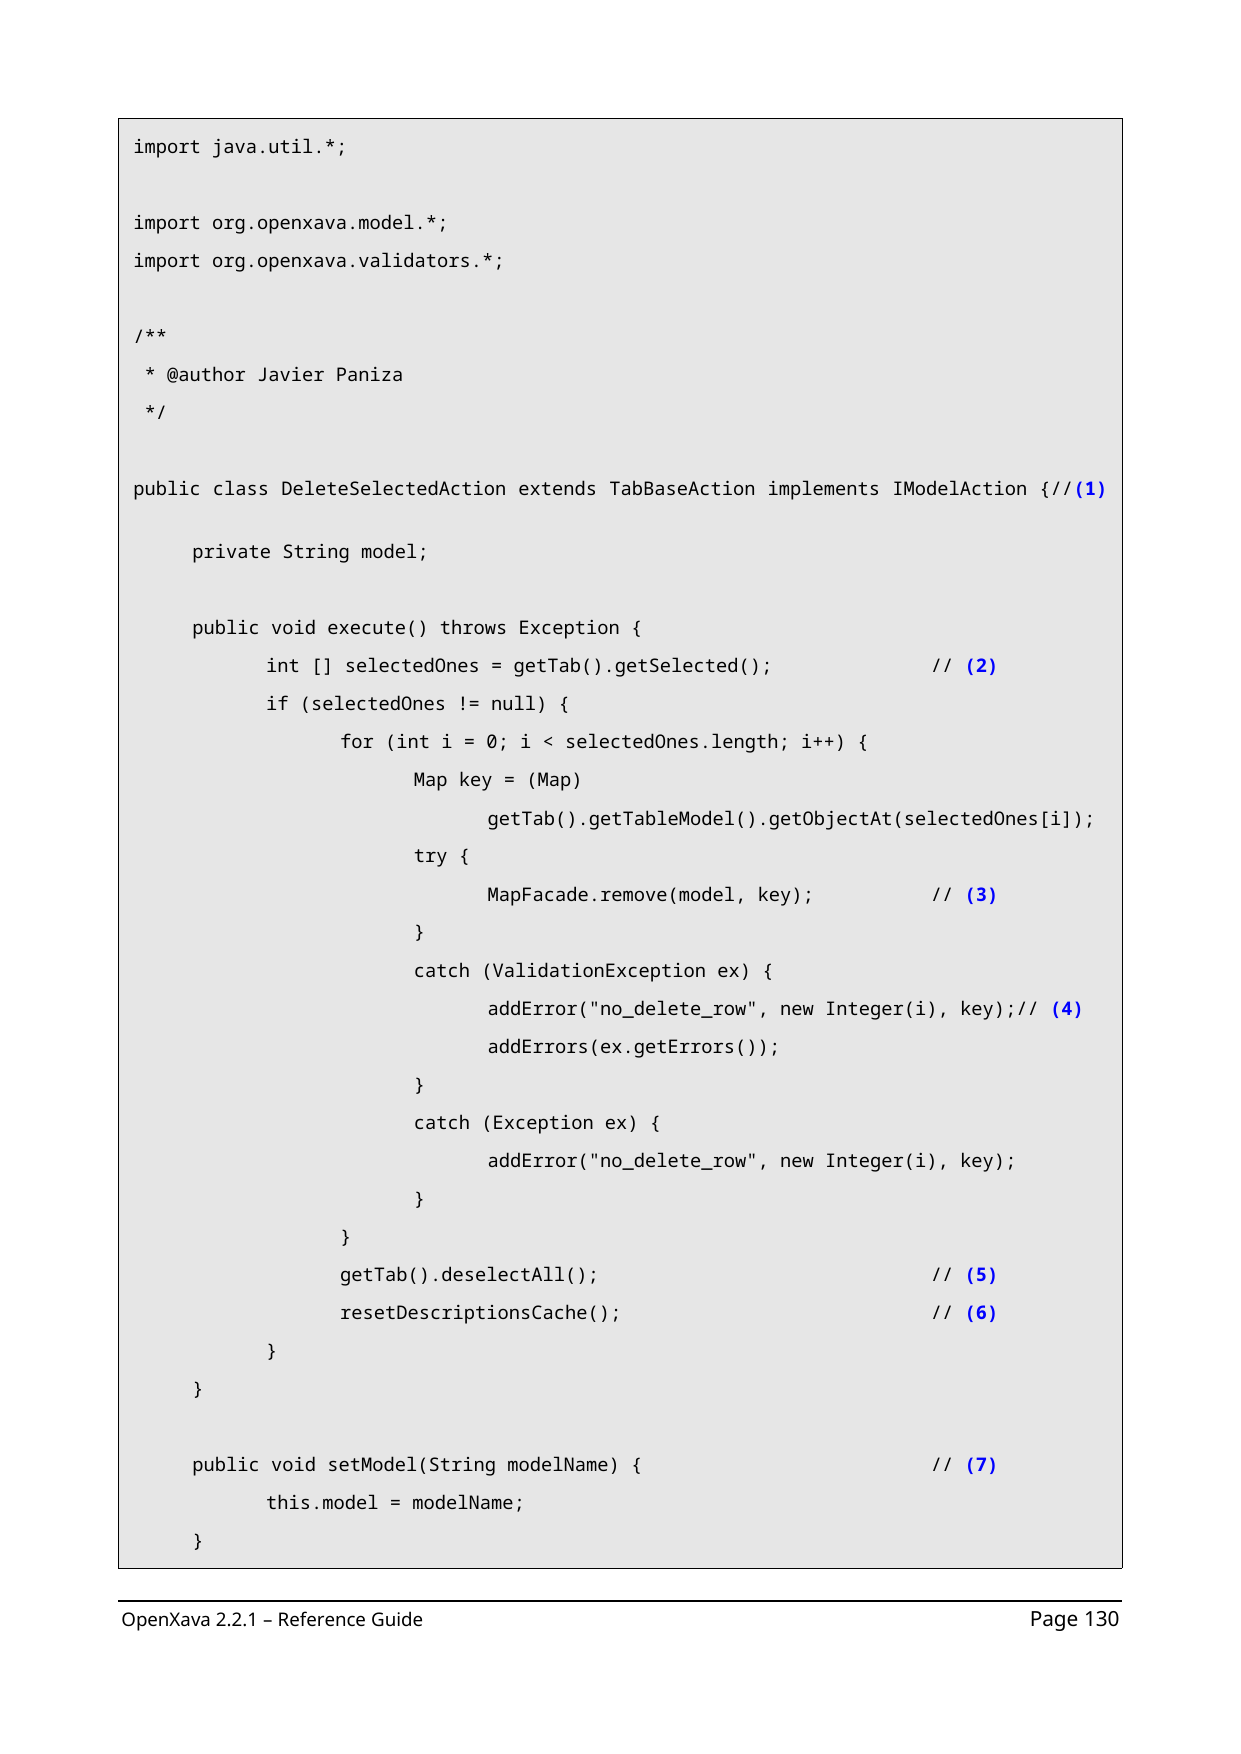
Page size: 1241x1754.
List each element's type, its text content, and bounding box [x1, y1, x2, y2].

text Map key = (Map) [119, 752, 1122, 790]
text addError("no_delete_row", new Integer(i), key); [119, 1132, 1122, 1170]
text addErrors(ex.getErrors()); [119, 1018, 1122, 1056]
text } [119, 1360, 1122, 1398]
text private String model; [119, 524, 1122, 562]
text addError("no_delete_row", new Integer(i), key);// (4) [119, 980, 1122, 1018]
text } [119, 1170, 1122, 1208]
text getTab().getTableModel().getObjectAt(selectedOnes[i]); [119, 790, 1122, 828]
text public void setModel(String modelName) { // (7) [119, 1436, 1122, 1474]
text catch (Exception ex) { [119, 1094, 1122, 1132]
text } [119, 1208, 1122, 1246]
text public void execute() throws Exception { [119, 600, 1122, 638]
text } [119, 1322, 1122, 1360]
text */ [119, 384, 1122, 422]
text resetDescriptionsCache(); // (6) [119, 1284, 1122, 1322]
text for (int i = 0; i < selectedOnes.length; i++) { [119, 714, 1122, 752]
text MapFacade.remove(model, key); // (3) [119, 866, 1122, 904]
text } [119, 904, 1122, 942]
text import org.openxava.validators.*; [119, 232, 1122, 270]
text this.model = modelName; [119, 1474, 1122, 1512]
text import java.util.*; [119, 119, 1122, 156]
text import org.openxava.model.*; [119, 194, 1122, 232]
text if (selectedOnes != null) { [119, 676, 1122, 714]
text public class DeleteSelectedAction extends TabBaseAction implements IModelAction {//(1) [119, 460, 1122, 524]
text * @author Javier Paniza [119, 346, 1122, 384]
text try { [119, 828, 1122, 866]
text } [119, 1056, 1122, 1094]
text /** [119, 308, 1122, 346]
text getTab().deselectAll(); // (5) [119, 1246, 1122, 1284]
text catch (ValidationException ex) { [119, 942, 1122, 980]
text } [119, 1512, 1122, 1568]
text int [] selectedOnes = getTab().getSelected(); // (2) [119, 638, 1122, 676]
